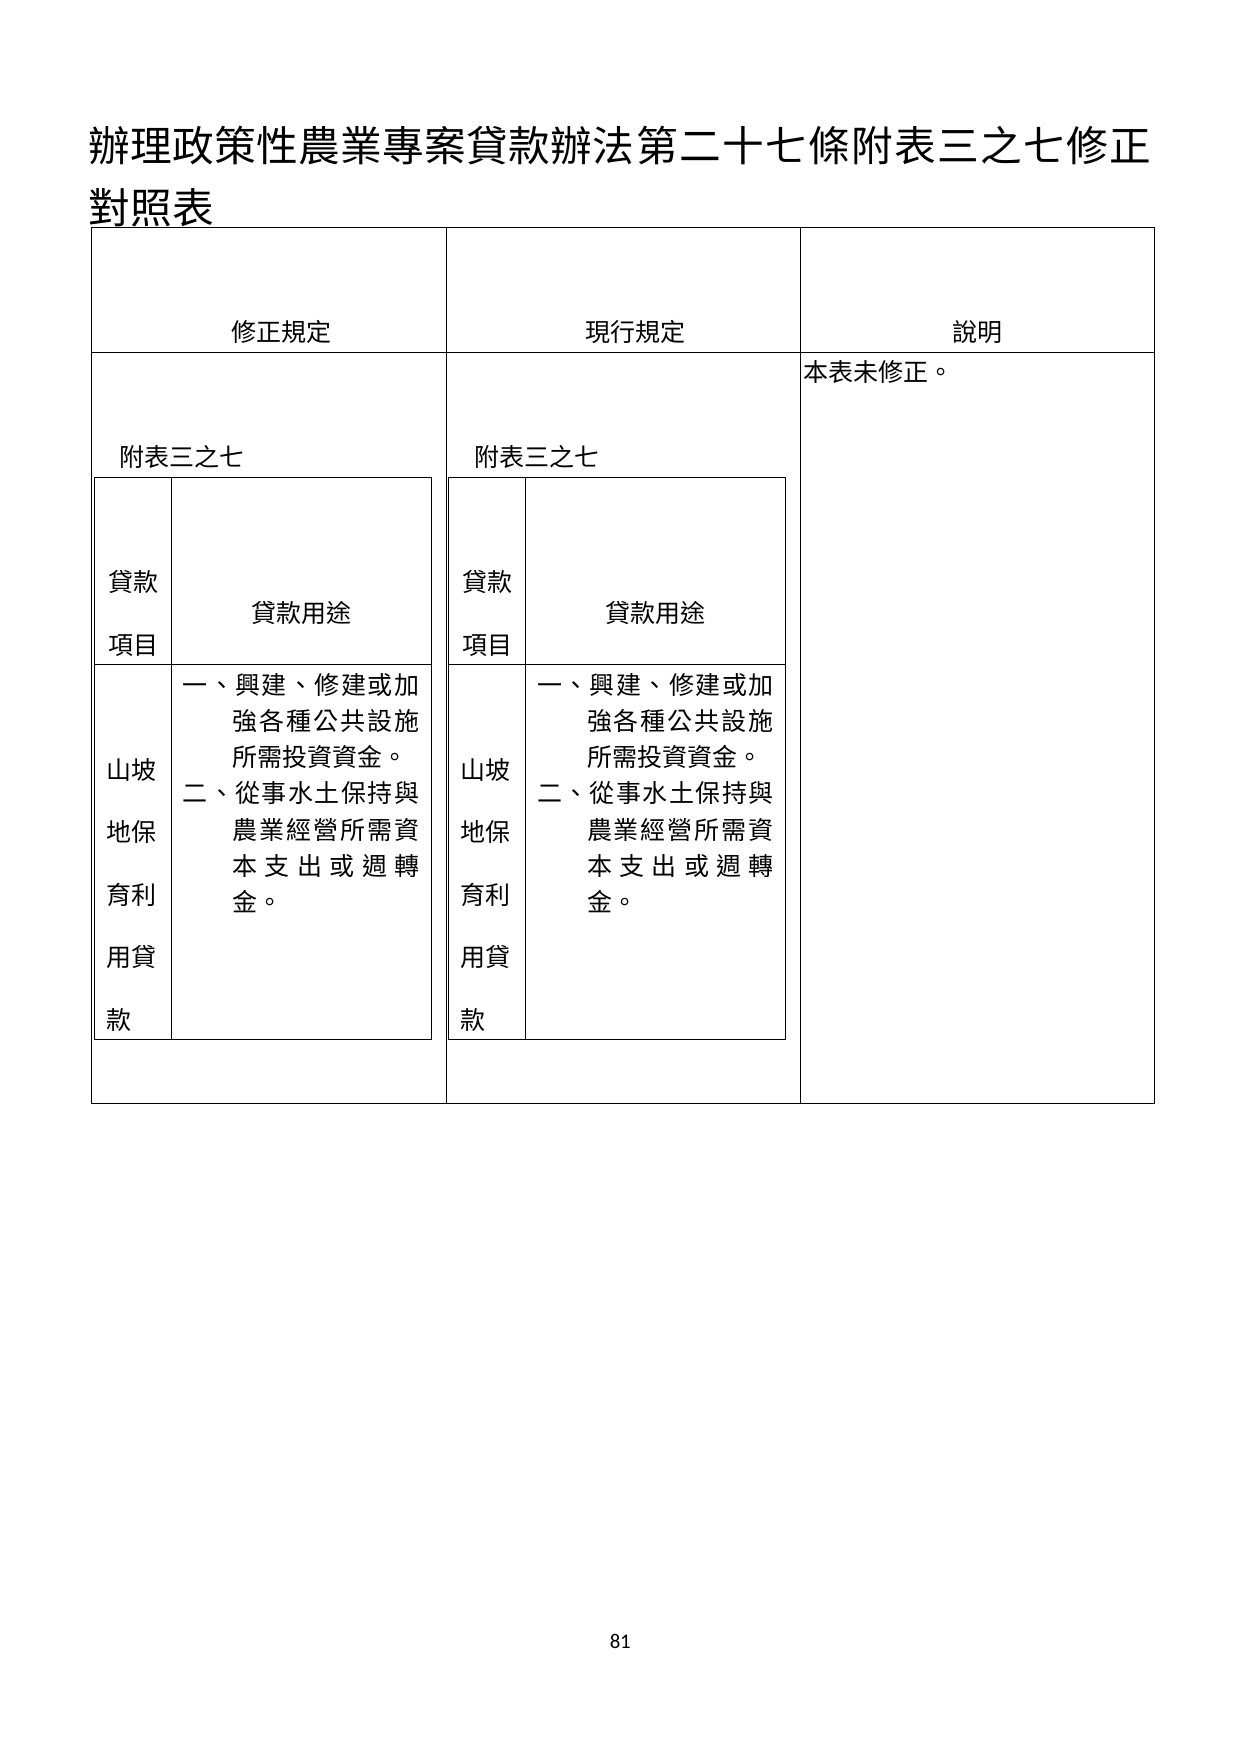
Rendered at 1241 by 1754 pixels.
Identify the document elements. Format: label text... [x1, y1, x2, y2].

table_cell 一、興建、修建或加強各種公共設施所需投資資金。 二、從事水土保持與農業經營所需資本支出或週轉金。 [526, 665, 785, 1039]
table_header 現行規定 [447, 228, 800, 352]
text 辦理政策性農業專案貸款辦法第二十七條附表三之七修正對照表 [89, 102, 1152, 227]
table_cell 山坡地保育利用貸款 [449, 665, 525, 1039]
table_cell 山坡地保育利用貸款 [95, 665, 171, 1039]
table_header 說明 [801, 228, 1154, 352]
table_cell 一、興建、修建或加強各種公共設施所需投資資金。 二、從事水土保持與農業經營所需資本支出或週轉金。 [172, 665, 431, 1039]
table_cell 附表三之七 [447, 353, 800, 1103]
table_cell 本表未修正。 [801, 353, 1154, 1103]
table_cell 附表三之七 [92, 353, 446, 1103]
table_header 貸款用途 [172, 478, 431, 664]
table_header 貸款項目 [449, 478, 525, 664]
table_header 修正規定 [92, 228, 446, 352]
table_header 貸款用途 [526, 478, 785, 664]
table_header 貸款項目 [95, 478, 171, 664]
